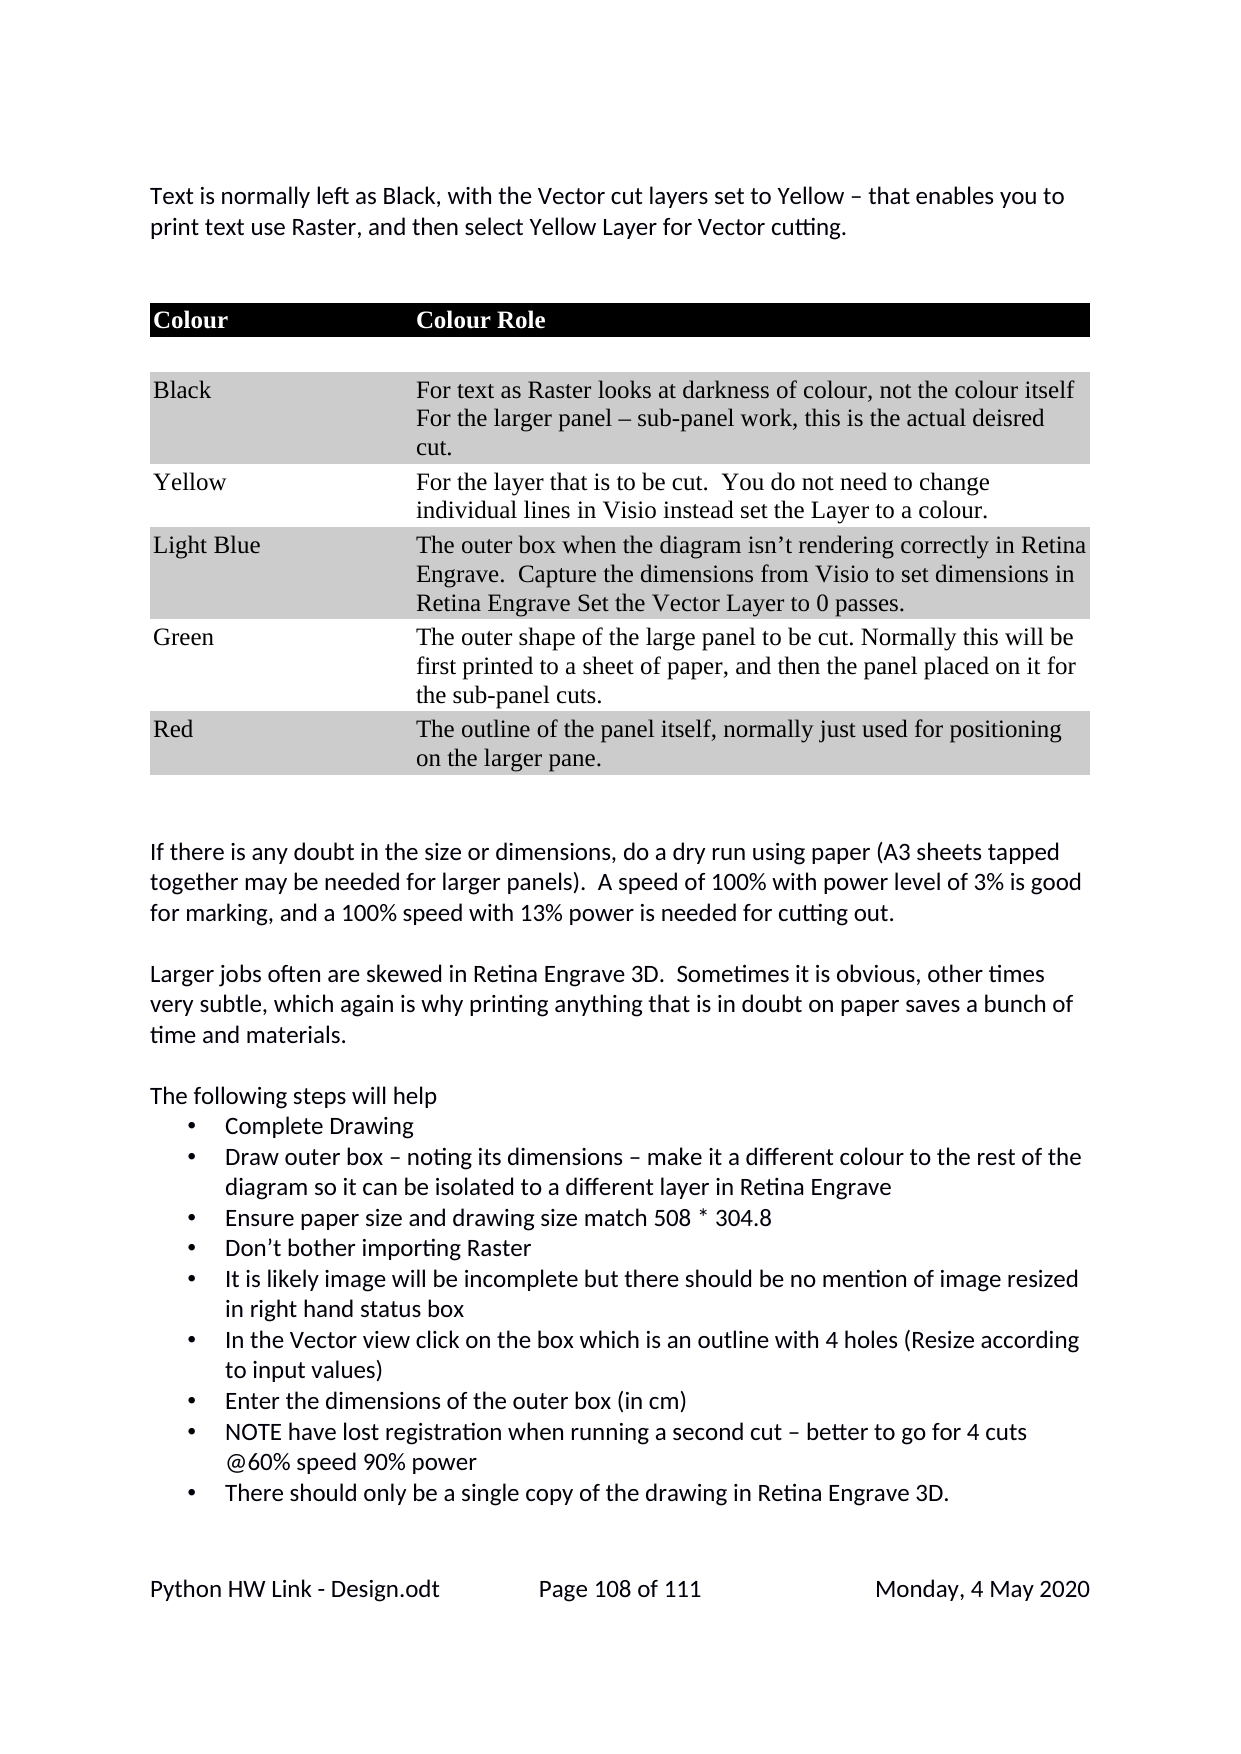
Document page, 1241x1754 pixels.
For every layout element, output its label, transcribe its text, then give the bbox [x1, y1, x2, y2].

table_cell Black [150, 372, 413, 464]
list There should only be a single copy of the drawing in Retina Engrave 3D. [187, 1477, 1090, 1507]
list NOTE have lost registration when running a second cut – better to go for 4 cuts @60% speed 90% power [187, 1416, 1090, 1477]
table_cell Green [150, 619, 413, 711]
table_cell [413, 337, 1090, 372]
text Larger jobs often are skewed in Retina Engrave 3D. Sometimes it is obvious, other times very subtle, which again is why printing anything that is in doubt on paper saves a bunch of time and materials. [150, 958, 1090, 1049]
list In the Vector view click on the box which is an outline with 4 holes (Resize according to input values) [187, 1324, 1090, 1385]
text The following steps will help [150, 1080, 1090, 1110]
table_header Colour Role [413, 303, 1090, 337]
table_cell The outer box when the diagram isn’t rendering correctly in Retina Engrave. Capture the dimensions from Visio to set dimensions in Retina Engrave Set the Vector Layer to 0 passes. [413, 527, 1090, 619]
table_cell [150, 337, 413, 372]
text Text is normally left as Black, with the Vector cut layers set to Yellow – that enables you to print text use Raster, and then select Yellow Layer for Vector cutting. [150, 181, 1090, 242]
table_header Colour [150, 303, 413, 337]
list Enter the dimensions of the outer box (in cm) [187, 1385, 1090, 1416]
table_cell Red [150, 711, 413, 775]
table_cell The outer shape of the large panel to be cut. Normally this will be first printed to a sheet of paper, and then the panel placed on it for the sub-panel cuts. [413, 619, 1090, 711]
table_cell Yellow [150, 464, 413, 527]
text If there is any doubt in the size or dimensions, do a dry run using paper (A3 sheets tapped together may be needed for larger panels). A speed of 100% with power level of 3% is good for marking, and a 100% speed with 13% power is needed for cutting out. [150, 836, 1090, 927]
list Draw outer box – noting its dimensions – make it a different colour to the rest of the diagram so it can be isolated to a different layer in Retina Engrave [187, 1141, 1090, 1202]
list Ensure paper size and drawing size match 508 * 304.8 [187, 1202, 1090, 1232]
table_cell The outline of the panel itself, normally just used for positioning on the larger pane. [413, 711, 1090, 775]
list Complete Drawing [187, 1110, 1090, 1141]
list Don’t bother importing Raster [187, 1232, 1090, 1263]
table_cell Light Blue [150, 527, 413, 619]
table_cell For the layer that is to be cut. You do not need to change individual lines in Visio instead set the Layer to a colour. [413, 464, 1090, 527]
table_cell For text as Raster looks at darkness of colour, not the colour itself For the larger panel – sub-panel work, this is the actual deisred cut. [413, 372, 1090, 464]
list It is likely image will be incomplete but there should be no mention of image resized in right hand status box [187, 1263, 1090, 1324]
